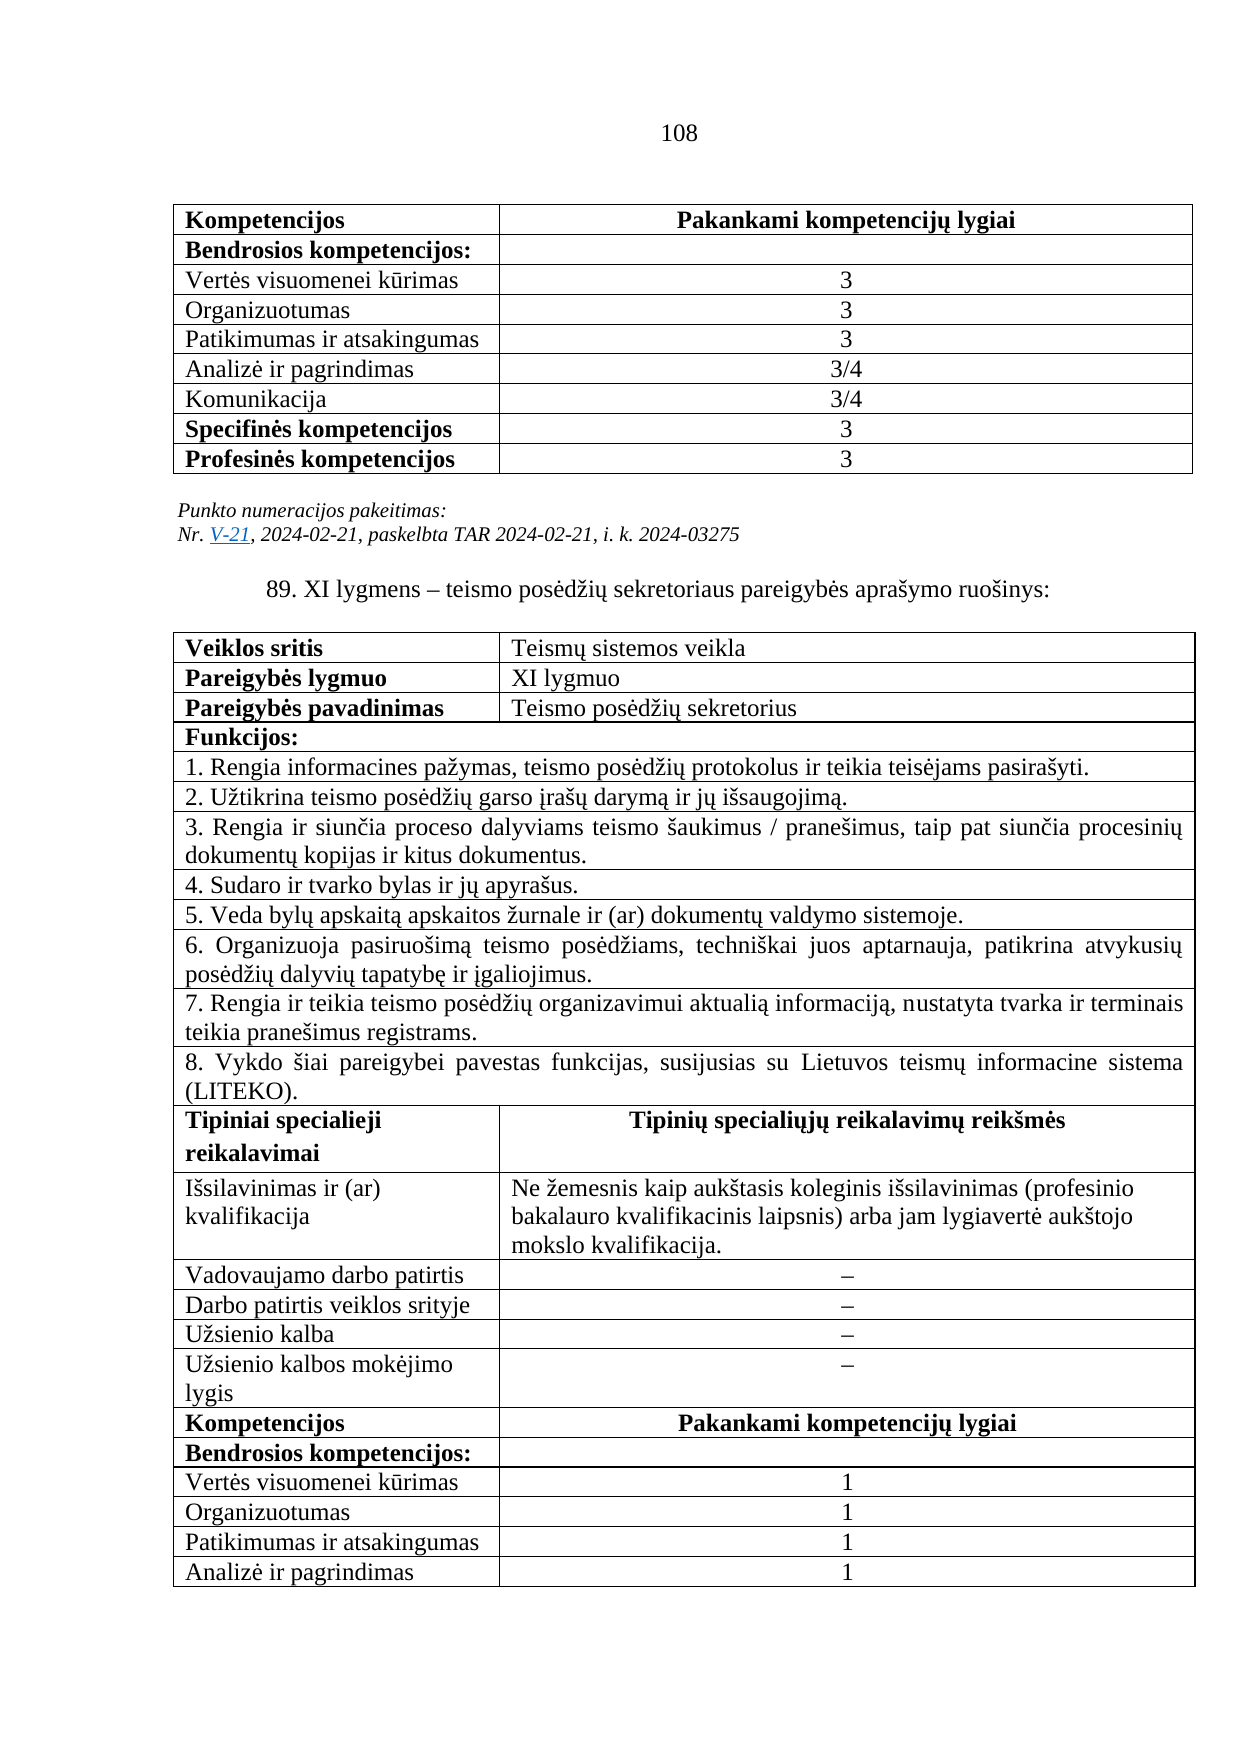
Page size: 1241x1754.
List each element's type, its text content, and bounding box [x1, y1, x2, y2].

table_cell Kompetencijos [174, 205, 499, 234]
table_cell Pakankami kompetencijų lygiai [500, 205, 1192, 234]
table_cell Pareigybės lygmuo [174, 663, 499, 692]
table_cell Vertės visuomenei kūrimas [174, 265, 499, 294]
table_cell – [500, 1320, 1194, 1348]
table_cell Bendrosios kompetencijos: [174, 235, 499, 264]
table_cell 4. Sudaro ir tvarko bylas ir jų apyrašus. [174, 870, 1194, 899]
table_cell Specifinės kompetencijos [174, 414, 499, 443]
table_cell Pareigybės pavadinimas [174, 693, 499, 721]
table_cell Išsilavinimas ir (ar) kvalifikacija [174, 1173, 499, 1259]
table_cell 7. Rengia ir teikia teismo posėdžių organizavimui aktualią informaciją, nustatyta tvarka ir terminais teikia pranešimus registrams. [174, 989, 1194, 1046]
table_cell 8. Vykdo šiai pareigybei pavestas funkcijas, susijusias su Lietuvos teismų informacine sistema (LITEKO). [174, 1047, 1194, 1104]
table_cell 1 [500, 1527, 1194, 1556]
table_cell XI lygmuo [500, 663, 1194, 692]
table_cell Analizė ir pagrindimas [174, 1557, 499, 1586]
table_cell [500, 235, 1192, 264]
table_cell [500, 1438, 1194, 1466]
table_header Veiklos sritis [174, 633, 499, 662]
table_cell 1 [500, 1497, 1194, 1526]
table_cell Užsienio kalbos mokėjimo lygis [174, 1349, 499, 1407]
table_cell 6. Organizuoja pasiruošimą teismo posėdžiams, techniškai juos aptarnauja, patikrina atvykusių posėdžių dalyvių tapatybę ir įgaliojimus. [174, 930, 1194, 987]
text Nr. V-21, 2024-02-21, paskelbta TAR 2024-02-21, i. k. 2024-03275 [177, 522, 1181, 546]
table_cell 3 [500, 265, 1192, 294]
table_cell Organizuotumas [174, 295, 499, 323]
table_cell Darbo patirtis veiklos srityje [174, 1290, 499, 1318]
table_cell Komunikacija [174, 384, 499, 413]
table_cell Vertės visuomenei kūrimas [174, 1468, 499, 1496]
table_cell Teismo posėdžių sekretorius [500, 693, 1194, 721]
text 89. XI lygmens – teismo posėdžių sekretoriaus pareigybės aprašymo ruošinys: [177, 574, 1181, 603]
table_cell Vadovaujamo darbo patirtis [174, 1260, 499, 1289]
table_cell 3 [500, 414, 1192, 443]
table_cell 3 [500, 295, 1192, 323]
table_cell Ne žemesnis kaip aukštasis koleginis išsilavinimas (profesinio bakalauro kvalifikacinis laipsnis) arba jam lygiavertė aukštojo mokslo kvalifikacija. [500, 1173, 1194, 1259]
table_header Teismų sistemos veikla [500, 633, 1194, 662]
table_cell Bendrosios kompetencijos: [174, 1438, 499, 1466]
table_cell 3/4 [500, 354, 1192, 383]
table_cell Patikimumas ir atsakingumas [174, 1527, 499, 1556]
table_cell – [500, 1260, 1194, 1289]
table_cell 3 [500, 444, 1192, 472]
table_cell Kompetencijos [174, 1408, 499, 1437]
table_cell 2. Užtikrina teismo posėdžių garso įrašų darymą ir jų išsaugojimą. [174, 782, 1194, 811]
table_cell Funkcijos: [174, 723, 1194, 751]
table_cell 5. Veda bylų apskaitą apskaitos žurnale ir (ar) dokumentų valdymo sistemoje. [174, 900, 1194, 929]
table_cell – [500, 1349, 1194, 1407]
table_cell 3 [500, 325, 1192, 353]
table_cell Organizuotumas [174, 1497, 499, 1526]
table_cell Tipinių specialiųjų reikalavimų reikšmės [500, 1106, 1194, 1172]
table_cell Profesinės kompetencijos [174, 444, 499, 472]
table_cell Patikimumas ir atsakingumas [174, 325, 499, 353]
table_cell 1 [500, 1557, 1194, 1586]
table_cell 3. Rengia ir siunčia proceso dalyviams teismo šaukimus / pranešimus, taip pat siunčia procesinių dokumentų kopijas ir kitus dokumentus. [174, 812, 1194, 869]
table_cell Analizė ir pagrindimas [174, 354, 499, 383]
text Punkto numeracijos pakeitimas: [177, 498, 1181, 522]
table_cell Užsienio kalba [174, 1320, 499, 1348]
table_cell Tipiniai specialieji reikalavimai [174, 1106, 499, 1172]
table_cell Pakankami kompetencijų lygiai [500, 1408, 1194, 1437]
table_cell 1 [500, 1468, 1194, 1496]
table_cell 1. Rengia informacines pažymas, teismo posėdžių protokolus ir teikia teisėjams pasirašyti. [174, 752, 1194, 781]
table_cell 3/4 [500, 384, 1192, 413]
table_cell – [500, 1290, 1194, 1318]
